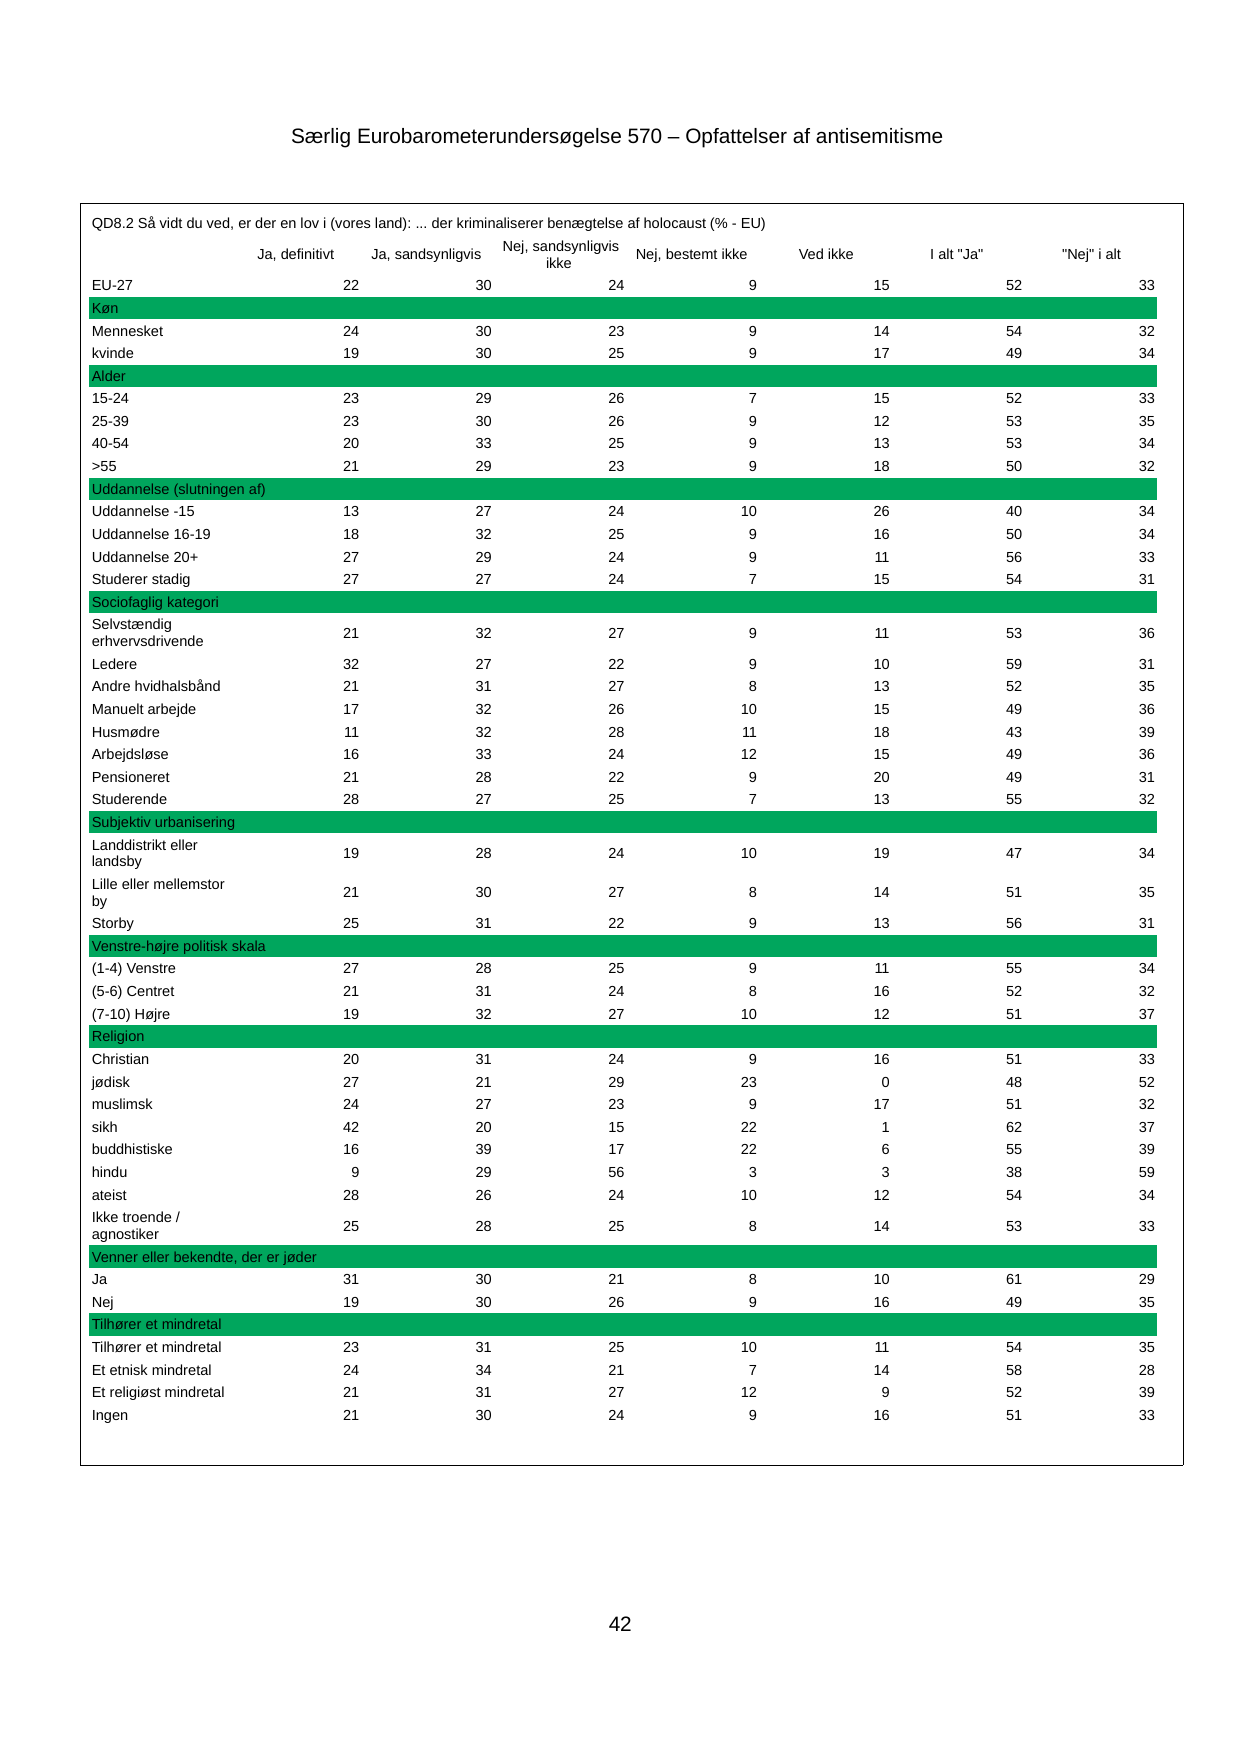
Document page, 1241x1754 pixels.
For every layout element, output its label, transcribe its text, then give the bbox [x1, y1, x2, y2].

table_cell Selvstændig erhvervsdrivende [89, 613, 229, 652]
table_cell 7 [627, 788, 760, 811]
table_cell 35 [1025, 1291, 1157, 1313]
table_cell 56 [495, 1161, 627, 1183]
table_cell 8 [627, 873, 760, 912]
table_cell 23 [229, 1336, 362, 1358]
table_cell 51 [892, 1048, 1025, 1070]
table_cell sikh [89, 1116, 229, 1138]
table_cell 22 [627, 1116, 760, 1138]
table_cell 35 [1025, 873, 1157, 912]
table_cell 24 [495, 545, 627, 568]
table_cell 10 [760, 1268, 892, 1291]
table_cell 10 [627, 1003, 760, 1025]
table_cell 32 [362, 523, 494, 545]
table_cell 23 [495, 319, 627, 342]
table_cell 34 [1025, 342, 1157, 364]
table_cell 54 [892, 1336, 1025, 1358]
table_cell 13 [760, 912, 892, 935]
table_cell 27 [495, 1381, 627, 1403]
table_cell 31 [362, 675, 494, 698]
table_cell 27 [229, 545, 362, 568]
table_cell 42 [229, 1116, 362, 1138]
table_cell 27 [362, 653, 494, 675]
table_cell Andre hvidhalsbånd [89, 675, 229, 698]
table_cell 58 [892, 1358, 1025, 1381]
table_cell 20 [229, 432, 362, 455]
table_cell 9 [627, 1291, 760, 1313]
table_cell 27 [362, 788, 494, 811]
table_cell 33 [362, 743, 494, 766]
table_cell Et etnisk mindretal [89, 1358, 229, 1381]
table_cell 34 [1025, 957, 1157, 980]
table_cell 38 [892, 1161, 1025, 1183]
table_cell 16 [760, 1291, 892, 1313]
table_cell 52 [892, 1381, 1025, 1403]
table_cell 24 [495, 833, 627, 873]
table_cell 7 [627, 1358, 760, 1381]
table_cell 19 [229, 833, 362, 873]
table_cell 36 [1025, 743, 1157, 766]
table_cell 48 [892, 1070, 1025, 1093]
table_cell 16 [229, 1138, 362, 1161]
table_cell 30 [362, 274, 494, 297]
table_cell 9 [627, 319, 760, 342]
table_cell 25 [495, 1336, 627, 1358]
table_cell 27 [495, 1003, 627, 1025]
table_cell 28 [495, 720, 627, 743]
table_cell 22 [229, 274, 362, 297]
table_cell 16 [229, 743, 362, 766]
table_cell Pensioneret [89, 766, 229, 788]
table_cell Religion [89, 1025, 1157, 1048]
table_cell 30 [362, 1291, 494, 1313]
table_cell 33 [1025, 1048, 1157, 1070]
table_cell 23 [229, 410, 362, 432]
table_header QD8.2 Så vidt du ved, er der en lov i (vores land): ... der kriminaliserer benægtelse af holocaust (% - EU) [89, 212, 1157, 235]
table_cell 15 [760, 743, 892, 766]
table_cell 54 [892, 1183, 1025, 1206]
table_cell 9 [627, 410, 760, 432]
table_cell 19 [229, 1003, 362, 1025]
table_cell 30 [362, 342, 494, 364]
table_cell 12 [760, 410, 892, 432]
table_cell 59 [892, 653, 1025, 675]
table_cell 54 [892, 568, 1025, 591]
table_cell 29 [362, 545, 494, 568]
table_cell 12 [760, 1183, 892, 1206]
table_cell 40 [892, 500, 1025, 523]
table_cell 9 [627, 545, 760, 568]
table_cell 15 [495, 1116, 627, 1138]
table_cell 21 [229, 873, 362, 912]
table_cell 39 [1025, 1138, 1157, 1161]
table_cell 32 [1025, 455, 1157, 477]
table_cell Uddannelse 16-19 [89, 523, 229, 545]
table_cell 31 [362, 1336, 494, 1358]
table_cell 28 [229, 788, 362, 811]
table_cell 23 [495, 455, 627, 477]
table_cell 25 [495, 1206, 627, 1245]
table_cell 9 [627, 455, 760, 477]
table_cell 51 [892, 873, 1025, 912]
table_cell 9 [627, 1404, 760, 1426]
table_cell 12 [627, 743, 760, 766]
table_cell 0 [760, 1070, 892, 1093]
table_cell 24 [495, 274, 627, 297]
table_cell 6 [760, 1138, 892, 1161]
table_cell 21 [229, 766, 362, 788]
table_cell 26 [495, 410, 627, 432]
table_cell 31 [362, 1048, 494, 1070]
table_cell Nej, sandsynligvis ikke [495, 235, 627, 274]
table_cell 52 [1025, 1070, 1157, 1093]
table_cell 24 [495, 1183, 627, 1206]
table_cell Uddannelse 20+ [89, 545, 229, 568]
table_cell Ledere [89, 653, 229, 675]
table_cell >55 [89, 455, 229, 477]
table_cell 25 [229, 912, 362, 935]
table_cell 39 [362, 1138, 494, 1161]
table_cell 9 [627, 432, 760, 455]
table_cell 1 [760, 1116, 892, 1138]
table_cell 9 [627, 912, 760, 935]
table_cell 15 [760, 568, 892, 591]
table_cell 21 [229, 675, 362, 698]
table_cell 49 [892, 342, 1025, 364]
table_cell 9 [627, 342, 760, 364]
table_cell "Nej" i alt [1025, 235, 1157, 274]
table_cell 31 [1025, 912, 1157, 935]
table_cell 10 [627, 698, 760, 720]
table_cell 16 [760, 1048, 892, 1070]
table_cell 14 [760, 873, 892, 912]
table_cell 35 [1025, 1336, 1157, 1358]
table_cell 31 [229, 1268, 362, 1291]
table_cell 28 [362, 957, 494, 980]
table_cell 36 [1025, 698, 1157, 720]
table_cell 13 [229, 500, 362, 523]
table_cell 10 [760, 653, 892, 675]
table_cell 36 [1025, 613, 1157, 652]
table_cell [89, 235, 229, 274]
table_cell 52 [892, 675, 1025, 698]
table_cell 51 [892, 1003, 1025, 1025]
table_cell 32 [1025, 319, 1157, 342]
table_cell 35 [1025, 410, 1157, 432]
table_cell 3 [760, 1161, 892, 1183]
table_cell 13 [760, 788, 892, 811]
table_cell 49 [892, 743, 1025, 766]
table_cell 32 [362, 698, 494, 720]
table_cell 39 [1025, 720, 1157, 743]
table_cell 3 [627, 1161, 760, 1183]
table_cell 59 [1025, 1161, 1157, 1183]
table_cell 11 [760, 613, 892, 652]
table_cell 24 [495, 980, 627, 1002]
table_cell Tilhører et mindretal [89, 1336, 229, 1358]
table_cell 21 [229, 455, 362, 477]
table_cell Ingen [89, 1404, 229, 1426]
table_cell 40-54 [89, 432, 229, 455]
table_cell 51 [892, 1404, 1025, 1426]
table_cell 33 [1025, 1206, 1157, 1245]
table_cell 21 [495, 1358, 627, 1381]
table_cell Venstre-højre politisk skala [89, 935, 1157, 957]
table_cell 11 [760, 545, 892, 568]
table_cell 24 [229, 1093, 362, 1116]
table_cell (5-6) Centret [89, 980, 229, 1002]
table_cell Ja [89, 1268, 229, 1291]
table_cell 15 [760, 387, 892, 410]
table_cell 9 [760, 1381, 892, 1403]
table_cell 26 [760, 500, 892, 523]
table_cell 11 [627, 720, 760, 743]
table_cell 14 [760, 1358, 892, 1381]
table_cell 30 [362, 319, 494, 342]
table_cell 26 [362, 1183, 494, 1206]
table_cell 39 [1025, 1381, 1157, 1403]
table_cell 31 [362, 980, 494, 1002]
table_cell 11 [229, 720, 362, 743]
table_cell 25-39 [89, 410, 229, 432]
table_cell Christian [89, 1048, 229, 1070]
table_cell Ikke troende / agnostiker [89, 1206, 229, 1245]
table_cell 27 [495, 675, 627, 698]
table_cell 33 [1025, 387, 1157, 410]
table_cell 56 [892, 912, 1025, 935]
table_cell 29 [362, 455, 494, 477]
table_cell 29 [362, 387, 494, 410]
table_cell 9 [229, 1161, 362, 1183]
table_cell 11 [760, 957, 892, 980]
table_cell Landdistrikt eller landsby [89, 833, 229, 873]
table_cell 21 [229, 613, 362, 652]
table_cell 11 [760, 1336, 892, 1358]
table_cell 32 [1025, 788, 1157, 811]
table_cell 49 [892, 766, 1025, 788]
table_cell 53 [892, 410, 1025, 432]
table_cell 34 [1025, 523, 1157, 545]
table_cell 30 [362, 873, 494, 912]
table_cell 24 [495, 500, 627, 523]
table_cell kvinde [89, 342, 229, 364]
table_cell 27 [362, 1093, 494, 1116]
table_cell 16 [760, 1404, 892, 1426]
table_cell 10 [627, 1336, 760, 1358]
table_cell 55 [892, 957, 1025, 980]
table_cell 17 [760, 342, 892, 364]
table_cell 28 [362, 833, 494, 873]
table_cell 24 [495, 743, 627, 766]
table_cell Et religiøst mindretal [89, 1381, 229, 1403]
table_cell Tilhører et mindretal [89, 1313, 1157, 1336]
table_cell 13 [760, 675, 892, 698]
table_cell Sociofaglig kategori [89, 591, 1157, 613]
table_cell 25 [229, 1206, 362, 1245]
table_cell Arbejdsløse [89, 743, 229, 766]
table_cell 23 [627, 1070, 760, 1093]
table_cell Alder [89, 365, 1157, 387]
table_cell 54 [892, 319, 1025, 342]
table_cell 25 [495, 342, 627, 364]
table_cell 24 [495, 568, 627, 591]
table_cell 18 [229, 523, 362, 545]
table_cell Subjektiv urbanisering [89, 811, 1157, 833]
table_cell 7 [627, 568, 760, 591]
table_cell 52 [892, 274, 1025, 297]
table_cell 32 [362, 1003, 494, 1025]
table_cell 55 [892, 788, 1025, 811]
table_cell 25 [495, 432, 627, 455]
table_cell 52 [892, 980, 1025, 1002]
table_cell Storby [89, 912, 229, 935]
table_cell 32 [362, 613, 494, 652]
table_cell 7 [627, 387, 760, 410]
table_cell 19 [229, 1291, 362, 1313]
table_cell 29 [1025, 1268, 1157, 1291]
table_cell 8 [627, 675, 760, 698]
table_cell 23 [229, 387, 362, 410]
table_cell 33 [1025, 545, 1157, 568]
table_cell 25 [495, 957, 627, 980]
table_cell Uddannelse (slutningen af) [89, 478, 1157, 500]
table_cell 21 [362, 1070, 494, 1093]
table_cell 14 [760, 319, 892, 342]
table_cell 50 [892, 455, 1025, 477]
table_cell 27 [495, 873, 627, 912]
table_cell 27 [229, 1070, 362, 1093]
table_cell 27 [362, 500, 494, 523]
table_cell 24 [495, 1048, 627, 1070]
table_cell 24 [495, 1404, 627, 1426]
table_cell 14 [760, 1206, 892, 1245]
table_cell Studerende [89, 788, 229, 811]
table_cell 26 [495, 387, 627, 410]
table_cell 9 [627, 766, 760, 788]
table_cell Nej, bestemt ikke [627, 235, 760, 274]
table_cell 33 [362, 432, 494, 455]
table_cell 30 [362, 1268, 494, 1291]
table_cell 22 [495, 766, 627, 788]
table_cell 31 [362, 1381, 494, 1403]
table_cell Ja, sandsynligvis [362, 235, 494, 274]
table_cell 8 [627, 980, 760, 1002]
table_cell 28 [1025, 1358, 1157, 1381]
table_cell jødisk [89, 1070, 229, 1093]
table_cell 25 [495, 523, 627, 545]
table_cell 19 [760, 833, 892, 873]
table_cell 34 [362, 1358, 494, 1381]
table_cell 49 [892, 698, 1025, 720]
table_cell (1-4) Venstre [89, 957, 229, 980]
table_cell 10 [627, 500, 760, 523]
table_cell 28 [362, 766, 494, 788]
table_cell 15 [760, 698, 892, 720]
table_cell 21 [229, 980, 362, 1002]
table_cell Mennesket [89, 319, 229, 342]
table_cell 47 [892, 833, 1025, 873]
table_cell ateist [89, 1183, 229, 1206]
table_cell 34 [1025, 1183, 1157, 1206]
table_cell 33 [1025, 274, 1157, 297]
table_cell 21 [229, 1381, 362, 1403]
table_cell 53 [892, 1206, 1025, 1245]
table_cell 20 [362, 1116, 494, 1138]
table_cell 24 [229, 1358, 362, 1381]
table_cell 27 [229, 568, 362, 591]
table_cell 18 [760, 455, 892, 477]
table_cell 32 [362, 720, 494, 743]
table_cell 17 [229, 698, 362, 720]
table_cell 22 [627, 1138, 760, 1161]
table_cell 43 [892, 720, 1025, 743]
table_cell 49 [892, 1291, 1025, 1313]
table_cell 12 [760, 1003, 892, 1025]
table_cell 17 [760, 1093, 892, 1116]
table_cell Manuelt arbejde [89, 698, 229, 720]
table_cell 8 [627, 1268, 760, 1291]
table_cell 16 [760, 523, 892, 545]
table_cell buddhistiske [89, 1138, 229, 1161]
table_cell 32 [1025, 980, 1157, 1002]
table_cell 10 [627, 1183, 760, 1206]
table_cell 26 [495, 698, 627, 720]
table_cell 21 [495, 1268, 627, 1291]
table_cell muslimsk [89, 1093, 229, 1116]
table_cell 30 [362, 410, 494, 432]
table_cell 12 [627, 1381, 760, 1403]
table_cell 16 [760, 980, 892, 1002]
table_cell 20 [229, 1048, 362, 1070]
table_cell Lille eller mellemstor by [89, 873, 229, 912]
table_cell hindu [89, 1161, 229, 1183]
table_cell I alt "Ja" [892, 235, 1025, 274]
table_cell 22 [495, 912, 627, 935]
table_cell 22 [495, 653, 627, 675]
table_cell Ja, definitivt [229, 235, 362, 274]
table_cell 27 [362, 568, 494, 591]
table_cell 37 [1025, 1116, 1157, 1138]
table_cell 29 [362, 1161, 494, 1183]
table_cell 53 [892, 613, 1025, 652]
table_cell 55 [892, 1138, 1025, 1161]
table_cell Studerer stadig [89, 568, 229, 591]
table_cell 35 [1025, 675, 1157, 698]
table_cell 20 [760, 766, 892, 788]
table_cell 27 [229, 957, 362, 980]
table_cell 53 [892, 432, 1025, 455]
table_cell (7-10) Højre [89, 1003, 229, 1025]
table_cell 50 [892, 523, 1025, 545]
table_cell 9 [627, 523, 760, 545]
table_cell 13 [760, 432, 892, 455]
table_cell 9 [627, 1048, 760, 1070]
table_cell 61 [892, 1268, 1025, 1291]
table_cell 37 [1025, 1003, 1157, 1025]
table_cell 32 [229, 653, 362, 675]
table_cell 51 [892, 1093, 1025, 1116]
table_cell Husmødre [89, 720, 229, 743]
table_cell 23 [495, 1093, 627, 1116]
table_cell 15-24 [89, 387, 229, 410]
table_cell 19 [229, 342, 362, 364]
table_cell 18 [760, 720, 892, 743]
table_cell 8 [627, 1206, 760, 1245]
table_cell Nej [89, 1291, 229, 1313]
table_cell 15 [760, 274, 892, 297]
table_cell 34 [1025, 432, 1157, 455]
table_cell Uddannelse -15 [89, 500, 229, 523]
table_cell 9 [627, 613, 760, 652]
table_cell 31 [1025, 766, 1157, 788]
table_cell 27 [495, 613, 627, 652]
table_cell 30 [362, 1404, 494, 1426]
table_cell 28 [229, 1183, 362, 1206]
table_cell 9 [627, 957, 760, 980]
table_cell Venner eller bekendte, der er jøder [89, 1245, 1157, 1268]
table_cell 25 [495, 788, 627, 811]
table_cell EU-27 [89, 274, 229, 297]
table_cell 34 [1025, 500, 1157, 523]
table_cell 28 [362, 1206, 494, 1245]
table_cell 34 [1025, 833, 1157, 873]
table_cell 9 [627, 274, 760, 297]
table_cell 56 [892, 545, 1025, 568]
table_cell 31 [362, 912, 494, 935]
table_cell 26 [495, 1291, 627, 1313]
table_cell 17 [495, 1138, 627, 1161]
table_cell 21 [229, 1404, 362, 1426]
table_cell Køn [89, 297, 1157, 319]
table_cell 32 [1025, 1093, 1157, 1116]
table_cell 9 [627, 1093, 760, 1116]
table_cell 31 [1025, 653, 1157, 675]
table_cell 52 [892, 387, 1025, 410]
table_cell 10 [627, 833, 760, 873]
table_cell 33 [1025, 1404, 1157, 1426]
table_cell 24 [229, 319, 362, 342]
table_cell 62 [892, 1116, 1025, 1138]
table_cell 31 [1025, 568, 1157, 591]
table_cell Ved ikke [760, 235, 892, 274]
table_cell 9 [627, 653, 760, 675]
table_cell 29 [495, 1070, 627, 1093]
